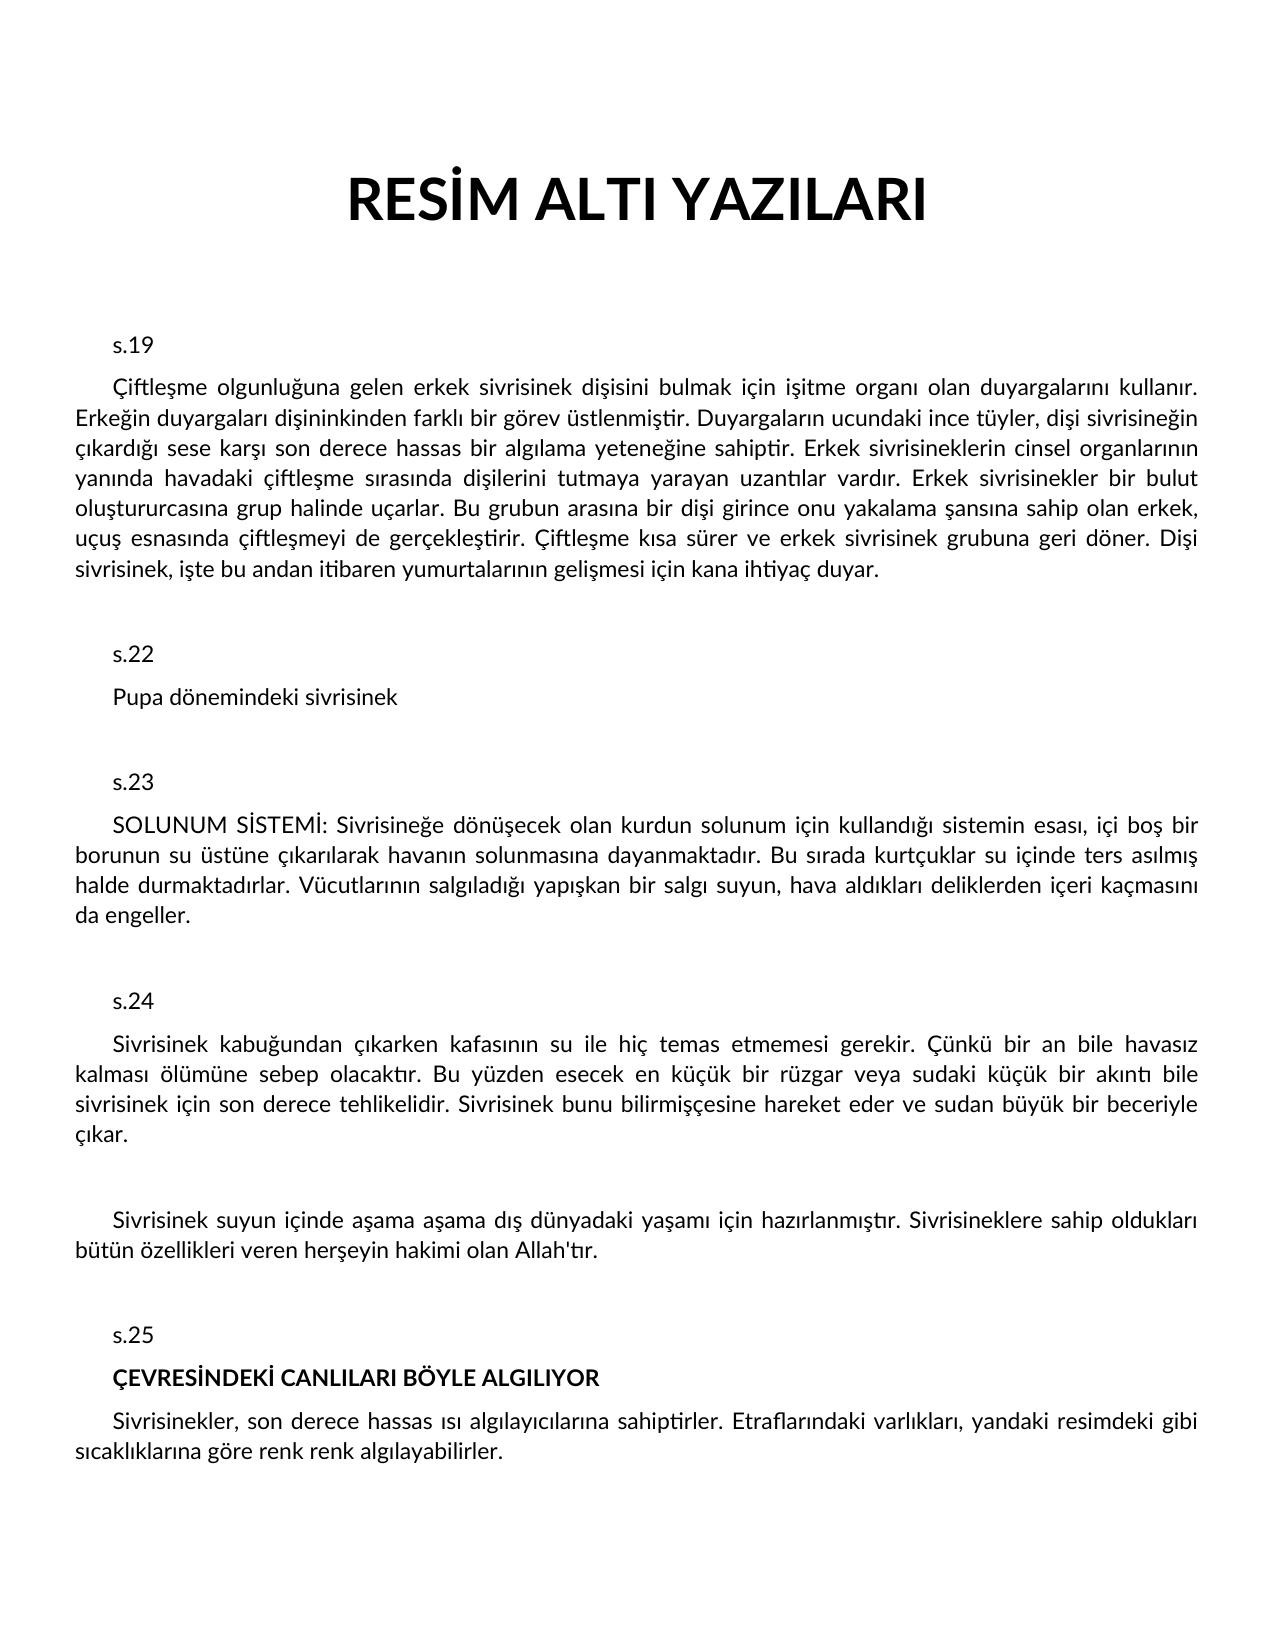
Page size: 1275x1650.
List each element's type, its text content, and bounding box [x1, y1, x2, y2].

subtitle RESİM ALTI YAZILARI [75, 162, 1200, 232]
text ÇEVRESİNDEKİ CANLILARI BÖYLE ALGILIYOR [75, 1364, 1200, 1391]
text s.25 [75, 1321, 1200, 1348]
text s.24 [75, 987, 1200, 1014]
text Pupa dönemindeki sivrisinek [75, 682, 1200, 710]
text s.23 [75, 768, 1200, 795]
text Sivrisinek kabuğundan çıkarken kafasının su ile hiç temas etmemesi gerekir. Çünkü bir an bile havasız kalması ölümüne sebep olacaktır. Bu yüzden esecek en küçük bir rüzgar veya sudaki küçük bir akıntı bile sivrisinek için son derece tehlikelidir. Sivrisinek bunu bilirmişçesine hareket eder ve sudan büyük bir beceriyle çıkar. [75, 1029, 1200, 1147]
text Sivrisinekler, son derece hassas ısı algılayıcılarına sahiptirler. Etraflarındaki varlıkları, yandaki resimdeki gibi sıcaklıklarına göre renk renk algılayabilirler. [75, 1406, 1200, 1464]
text SOLUNUM SİSTEMİ: Sivrisineğe dönüşecek olan kurdun solunum için kullandığı sistemin esası, içi boş bir borunun su üstüne çıkarılarak havanın solunmasına dayanmaktadır. Bu sırada kurtçuklar su içinde ters asılmış halde durmaktadırlar. Vücutlarının salgıladığı yapışkan bir salgı suyun, hava aldıkları deliklerden içeri kaçmasını da engeller. [75, 811, 1200, 929]
text s.22 [75, 640, 1200, 667]
text Sivrisinek suyun içinde aşama aşama dış dünyadaki yaşamı için hazırlanmıştır. Sivrisineklere sahip oldukları bütün özellikleri veren herşeyin hakimi olan Allah'tır. [75, 1205, 1200, 1263]
text s.19 [75, 330, 1200, 358]
text Çiftleşme olgunluğuna gelen erkek sivrisinek dişisini bulmak için işitme organı olan duyargalarını kullanır. Erkeğin duyargaları dişininkinden farklı bir görev üstlenmiştir. Duyargaların ucundaki ince tüyler, dişi sivrisineğin çıkardığı sese karşı son derece hassas bir algılama yeteneğine sahiptir. Erkek sivrisineklerin cinsel organlarının yanında havadaki çiftleşme sırasında dişilerini tutmaya yarayan uzantılar vardır. Erkek sivrisinekler bir bulut oluştururcasına grup halinde uçarlar. Bu grubun arasına bir dişi girince onu yakalama şansına sahip olan erkek, uçuş esnasında çiftleşmeyi de gerçekleştirir. Çiftleşme kısa sürer ve erkek sivrisinek grubuna geri döner. Dişi sivrisinek, işte bu andan itibaren yumurtalarının gelişmesi için kana ihtiyaç duyar. [75, 373, 1200, 582]
